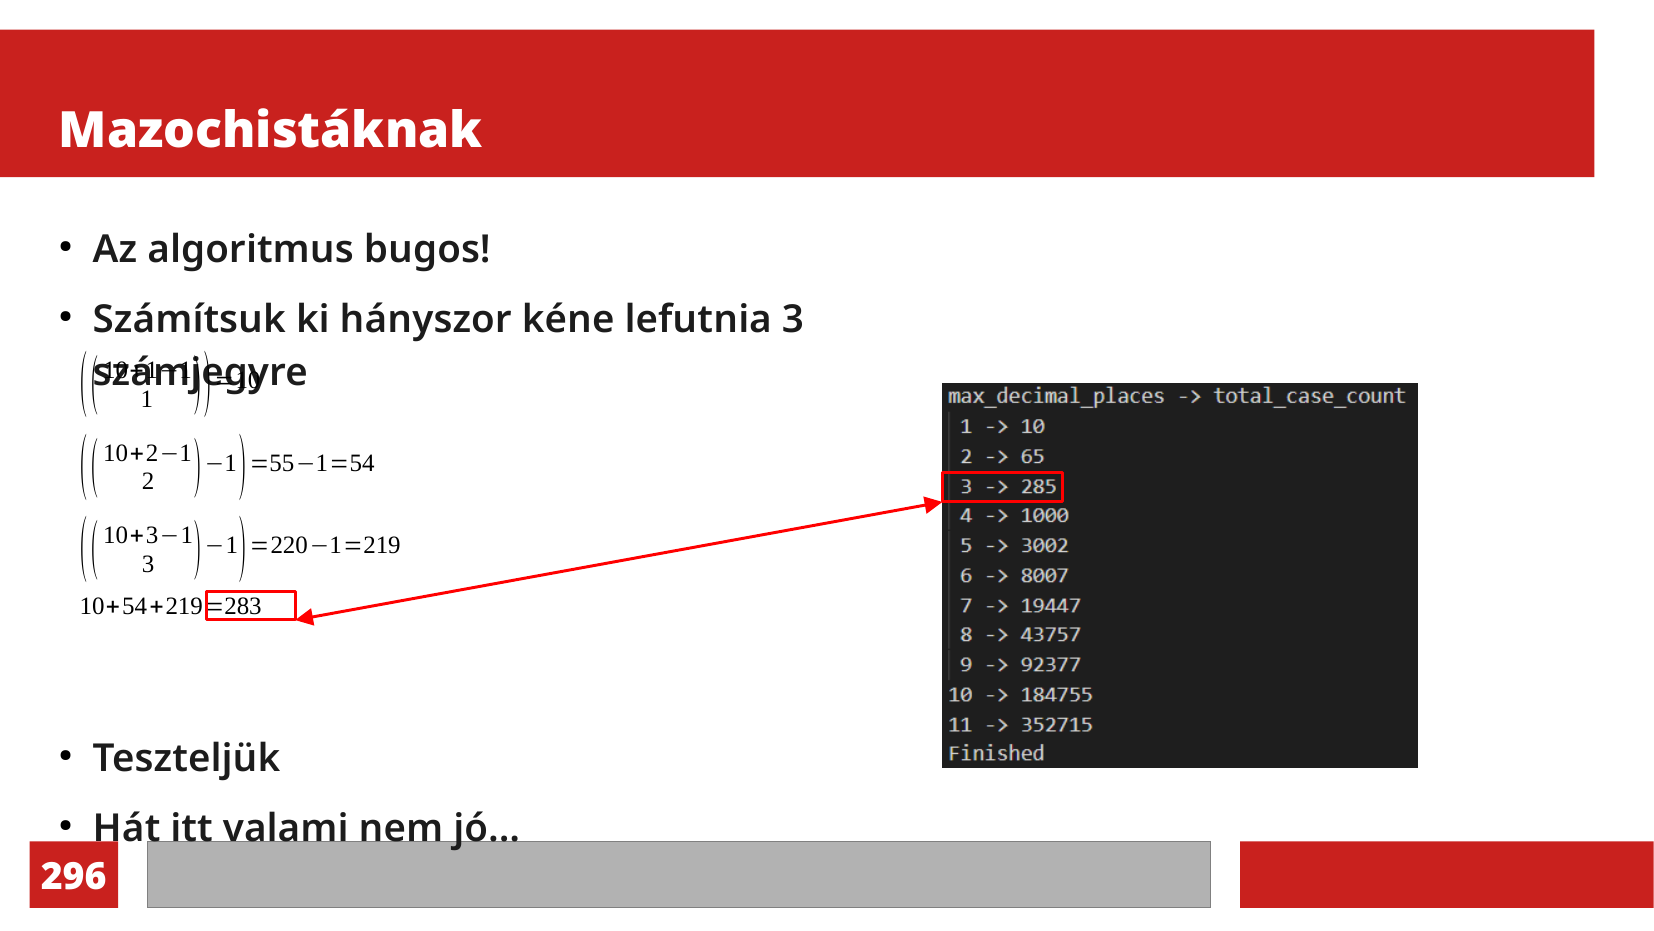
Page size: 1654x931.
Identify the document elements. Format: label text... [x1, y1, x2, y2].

chart [73, 349, 267, 420]
chart [73, 591, 205, 620]
picture [944, 474, 1061, 500]
chart [73, 432, 382, 502]
chart [208, 593, 269, 618]
picture [942, 383, 1418, 768]
list Az algoritmus bugos! Számítsuk ki hányszor kéne lefutnia 3 számjegyre Teszteljük Hát itt valami nem jó... [59, 221, 1004, 857]
chart [73, 515, 408, 585]
title Mazochistáknak [59, 44, 1595, 163]
